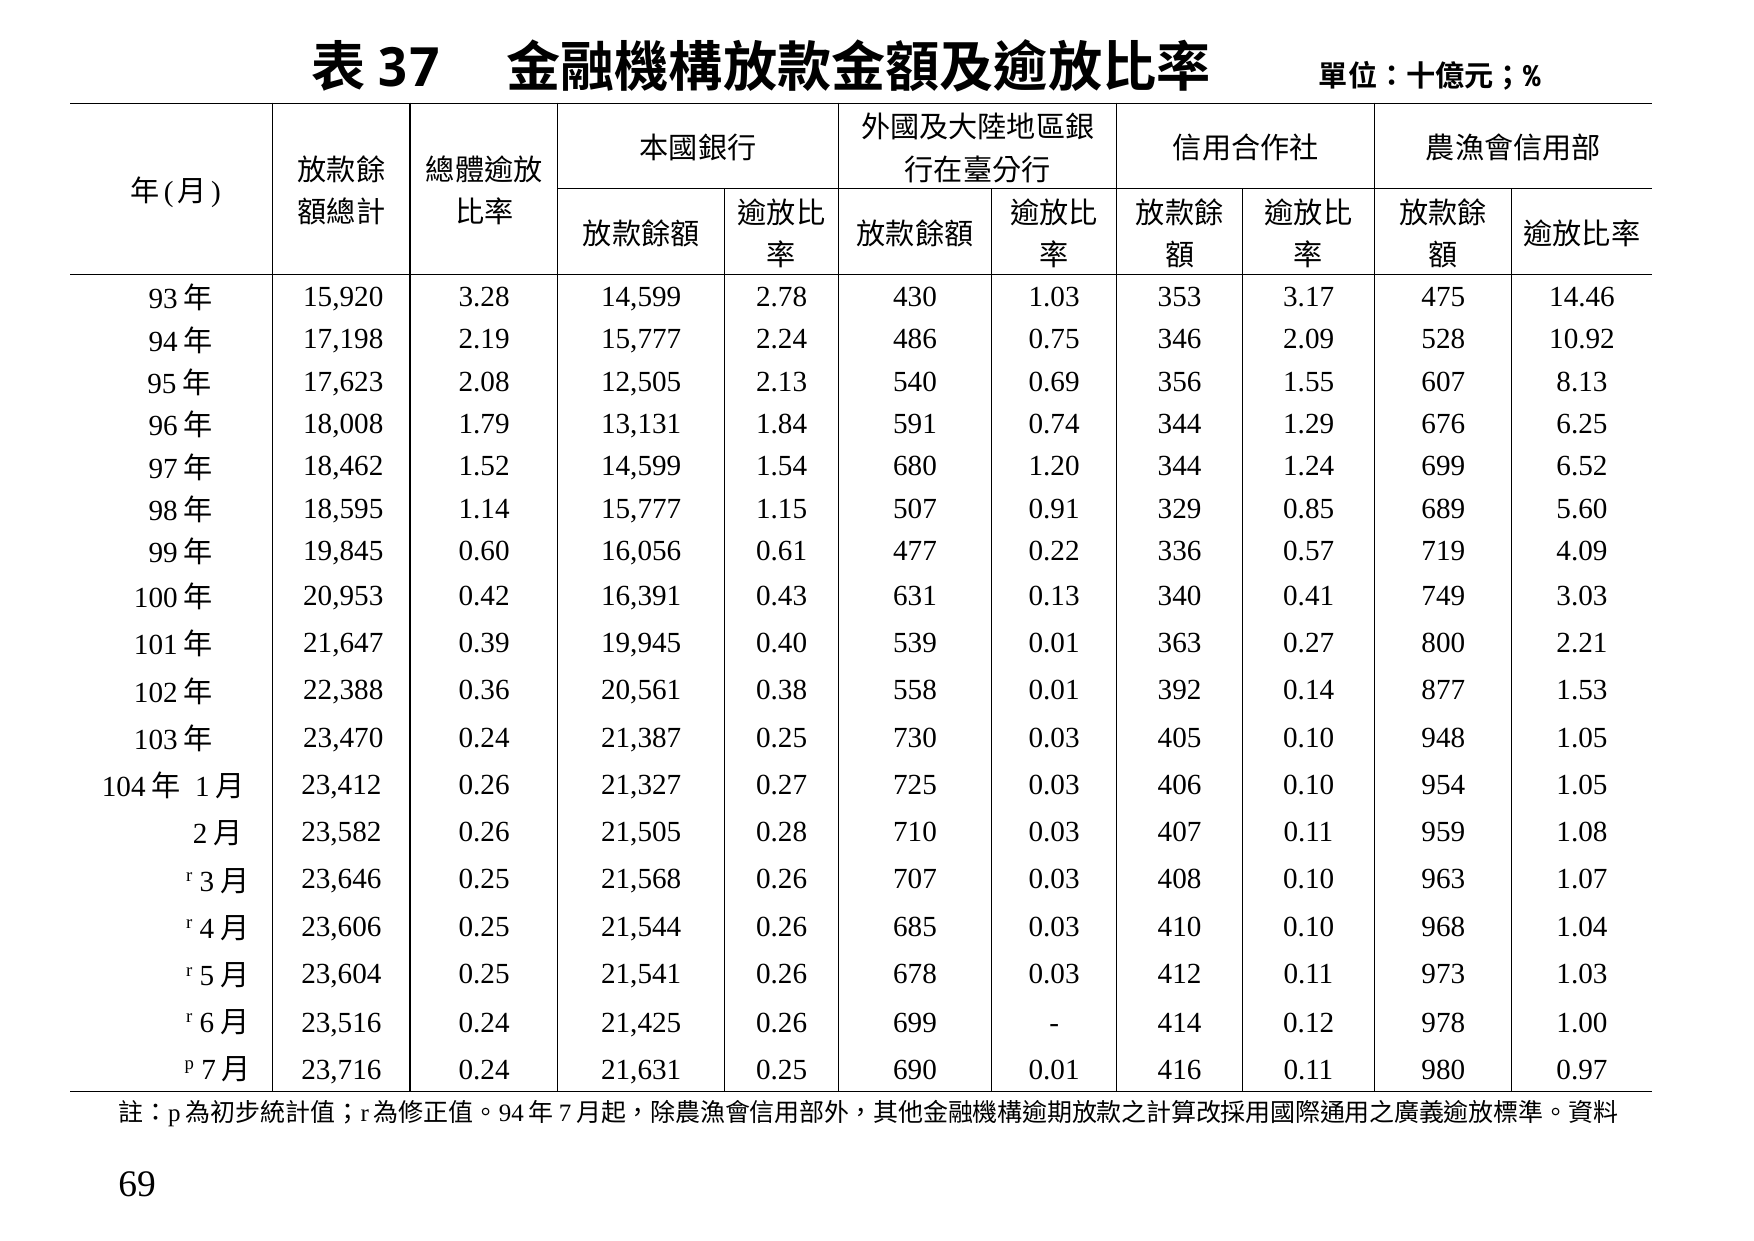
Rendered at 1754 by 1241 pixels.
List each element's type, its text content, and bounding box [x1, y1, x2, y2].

table_cell 23,604 [273, 949, 409, 997]
table_cell 0.85 [1243, 486, 1374, 529]
table_cell 23,412 [273, 760, 409, 807]
table_cell 1.08 [1512, 808, 1652, 855]
table_cell 725 [839, 760, 991, 807]
table_cell 0.42 [411, 571, 557, 618]
table_cell 344 [1117, 444, 1242, 486]
table_cell 340 [1117, 571, 1242, 618]
table_cell r 4月 [70, 902, 272, 949]
table_cell 978 [1375, 997, 1511, 1044]
table_cell 1.04 [1512, 902, 1652, 949]
table_cell 1.14 [411, 486, 557, 529]
table_cell 3.17 [1243, 275, 1374, 317]
table_cell p 7月 [70, 1044, 272, 1091]
table_cell 973 [1375, 949, 1511, 997]
table_cell 5.60 [1512, 486, 1652, 529]
table_cell 416 [1117, 1044, 1242, 1091]
table_cell 0.01 [992, 1044, 1116, 1091]
table_cell 0.10 [1243, 902, 1374, 949]
table_cell 414 [1117, 997, 1242, 1044]
table_cell 0.12 [1243, 997, 1374, 1044]
table_cell 18,462 [273, 444, 409, 486]
table_cell 968 [1375, 902, 1511, 949]
table_cell 353 [1117, 275, 1242, 317]
table_cell 0.28 [725, 808, 838, 855]
table_cell 0.13 [992, 571, 1116, 618]
table_cell 0.26 [725, 949, 838, 997]
table_cell 486 [839, 317, 991, 359]
table_cell 1.03 [1512, 949, 1652, 997]
table_cell 0.26 [725, 902, 838, 949]
table_header 總體逾放比率 [411, 104, 557, 274]
table_cell 23,646 [273, 855, 409, 902]
table_cell 逾放比率 [1512, 189, 1652, 274]
table_cell 0.14 [1243, 666, 1374, 713]
table_cell 1.53 [1512, 666, 1652, 713]
table_cell 2.13 [725, 360, 838, 402]
table_cell 0.11 [1243, 949, 1374, 997]
table_cell 0.01 [992, 666, 1116, 713]
table_cell 17,623 [273, 360, 409, 402]
table_cell 23,582 [273, 808, 409, 855]
table_cell 0.26 [725, 997, 838, 1044]
table_cell 954 [1375, 760, 1511, 807]
table_cell 15,777 [558, 486, 724, 529]
table_cell 14,599 [558, 275, 724, 317]
table_cell 0.03 [992, 902, 1116, 949]
table_cell 0.03 [992, 808, 1116, 855]
table_cell 15,920 [273, 275, 409, 317]
table_cell 0.25 [725, 1044, 838, 1091]
table_cell 730 [839, 713, 991, 760]
table_cell 689 [1375, 486, 1511, 529]
table_cell 0.57 [1243, 529, 1374, 571]
table_cell 1.54 [725, 444, 838, 486]
table_cell 放款餘額 [839, 189, 991, 274]
table_cell 0.11 [1243, 1044, 1374, 1091]
table_cell 0.10 [1243, 760, 1374, 807]
table_cell 0.01 [992, 618, 1116, 666]
table_cell 1.00 [1512, 997, 1652, 1044]
table_cell 21,387 [558, 713, 724, 760]
table_cell 0.03 [992, 949, 1116, 997]
table_cell 0.74 [992, 402, 1116, 444]
table_cell 17,198 [273, 317, 409, 359]
table_cell 21,568 [558, 855, 724, 902]
table_cell 0.61 [725, 529, 838, 571]
table_cell 0.75 [992, 317, 1116, 359]
table_cell 0.10 [1243, 855, 1374, 902]
table_cell r 5月 [70, 949, 272, 997]
table_cell 0.97 [1512, 1044, 1652, 1091]
table_cell 1.84 [725, 402, 838, 444]
table_cell 0.25 [725, 713, 838, 760]
table_cell 0.26 [411, 760, 557, 807]
table_cell 逾放比率 [992, 189, 1116, 274]
table_cell 507 [839, 486, 991, 529]
table_cell 6.52 [1512, 444, 1652, 486]
table_cell 0.27 [725, 760, 838, 807]
table_cell 0.10 [1243, 713, 1374, 760]
table_cell 2月 [70, 808, 272, 855]
table_cell 719 [1375, 529, 1511, 571]
table_cell 0.27 [1243, 618, 1374, 666]
table_cell 2.21 [1512, 618, 1652, 666]
table_cell 0.11 [1243, 808, 1374, 855]
table_cell 21,327 [558, 760, 724, 807]
table_cell 412 [1117, 949, 1242, 997]
table_cell 14,599 [558, 444, 724, 486]
table_cell 逾放比率 [1243, 189, 1374, 274]
table_cell 1.79 [411, 402, 557, 444]
table_cell 103年 [70, 713, 272, 760]
table_cell 102年 [70, 666, 272, 713]
table_cell 980 [1375, 1044, 1511, 1091]
table_cell 749 [1375, 571, 1511, 618]
table_cell 21,647 [273, 618, 409, 666]
table_cell 15,777 [558, 317, 724, 359]
table_cell 356 [1117, 360, 1242, 402]
table_cell 4.09 [1512, 529, 1652, 571]
table_cell 2.08 [411, 360, 557, 402]
table_cell 放款餘額 [558, 189, 724, 274]
table_cell 1.15 [725, 486, 838, 529]
table_header 年(月) [70, 104, 272, 274]
table_cell 104年 1月 [70, 760, 272, 807]
table_cell 13,131 [558, 402, 724, 444]
table_cell 329 [1117, 486, 1242, 529]
table_cell 96年 [70, 402, 272, 444]
table_cell 877 [1375, 666, 1511, 713]
table_cell 1.05 [1512, 760, 1652, 807]
table_cell 0.69 [992, 360, 1116, 402]
table_cell 16,391 [558, 571, 724, 618]
table_cell 1.29 [1243, 402, 1374, 444]
table_cell 12,505 [558, 360, 724, 402]
table_cell 0.41 [1243, 571, 1374, 618]
table_cell 800 [1375, 618, 1511, 666]
table_cell 0.25 [411, 902, 557, 949]
table_cell 1.52 [411, 444, 557, 486]
table_header 放款餘額總計 [273, 104, 409, 274]
table_cell 94年 [70, 317, 272, 359]
table_cell 逾放比率 [725, 189, 838, 274]
table_cell 0.03 [992, 855, 1116, 902]
table_cell 95年 [70, 360, 272, 402]
table_cell 430 [839, 275, 991, 317]
table_cell 963 [1375, 855, 1511, 902]
table_cell 21,631 [558, 1044, 724, 1091]
text 註：p為初步統計值；r為修正值。94年7月起，除農漁會信用部外，其他金融機構逾期放款之計算改採用國際通用之廣義逾放標準。資料 [118, 1092, 1636, 1128]
table_cell 3.28 [411, 275, 557, 317]
table_cell 23,606 [273, 902, 409, 949]
table_cell 0.24 [411, 1044, 557, 1091]
table_cell 0.24 [411, 713, 557, 760]
table_cell 8.13 [1512, 360, 1652, 402]
table_cell 0.26 [725, 855, 838, 902]
table_cell 336 [1117, 529, 1242, 571]
table_cell 23,470 [273, 713, 409, 760]
table_cell 0.22 [992, 529, 1116, 571]
table_cell 2.19 [411, 317, 557, 359]
table_cell 0.25 [411, 949, 557, 997]
table_cell 680 [839, 444, 991, 486]
table_cell r 3月 [70, 855, 272, 902]
table_cell 528 [1375, 317, 1511, 359]
table_cell 699 [839, 997, 991, 1044]
table_cell - [992, 997, 1116, 1044]
table_cell 0.36 [411, 666, 557, 713]
table_cell 0.43 [725, 571, 838, 618]
table_cell 558 [839, 666, 991, 713]
table_cell 2.78 [725, 275, 838, 317]
table_cell 3.03 [1512, 571, 1652, 618]
table_cell 0.91 [992, 486, 1116, 529]
table_cell 1.03 [992, 275, 1116, 317]
table_cell 2.24 [725, 317, 838, 359]
table_cell 1.24 [1243, 444, 1374, 486]
table_cell 100年 [70, 571, 272, 618]
table_cell 21,541 [558, 949, 724, 997]
table_header 外國及大陸地區銀行在臺分行 [839, 104, 1116, 188]
table_cell 676 [1375, 402, 1511, 444]
table_cell 410 [1117, 902, 1242, 949]
table_cell 20,561 [558, 666, 724, 713]
table_cell 19,945 [558, 618, 724, 666]
table_cell 344 [1117, 402, 1242, 444]
table_cell 0.03 [992, 760, 1116, 807]
table_cell 405 [1117, 713, 1242, 760]
table_cell 0.03 [992, 713, 1116, 760]
table_cell 407 [1117, 808, 1242, 855]
table_cell 591 [839, 402, 991, 444]
table_cell 0.26 [411, 808, 557, 855]
table_cell 99年 [70, 529, 272, 571]
table_cell 1.05 [1512, 713, 1652, 760]
table_cell 19,845 [273, 529, 409, 571]
table_header 本國銀行 [558, 104, 838, 188]
table_header 農漁會信用部 [1375, 104, 1652, 188]
table_cell 16,056 [558, 529, 724, 571]
table_cell 1.07 [1512, 855, 1652, 902]
table_cell 710 [839, 808, 991, 855]
table_cell 0.25 [411, 855, 557, 902]
table_cell 101年 [70, 618, 272, 666]
table_cell 699 [1375, 444, 1511, 486]
table_cell 14.46 [1512, 275, 1652, 317]
table_cell 707 [839, 855, 991, 902]
table_cell 477 [839, 529, 991, 571]
table_cell 20,953 [273, 571, 409, 618]
table_cell 475 [1375, 275, 1511, 317]
table_header 信用合作社 [1117, 104, 1374, 188]
table_cell 392 [1117, 666, 1242, 713]
table_cell 959 [1375, 808, 1511, 855]
table_cell 放款餘額 [1117, 189, 1242, 274]
table_cell 540 [839, 360, 991, 402]
table_cell 2.09 [1243, 317, 1374, 359]
table_cell 22,388 [273, 666, 409, 713]
table_cell 93年 [70, 275, 272, 317]
table_cell 98年 [70, 486, 272, 529]
table_cell 0.24 [411, 997, 557, 1044]
table_cell 18,595 [273, 486, 409, 529]
table_cell 607 [1375, 360, 1511, 402]
table_cell 6.25 [1512, 402, 1652, 444]
table_cell 539 [839, 618, 991, 666]
table_cell 408 [1117, 855, 1242, 902]
table_cell 1.55 [1243, 360, 1374, 402]
table_cell 0.40 [725, 618, 838, 666]
table_cell 346 [1117, 317, 1242, 359]
table_cell 21,425 [558, 997, 724, 1044]
table_cell 363 [1117, 618, 1242, 666]
table_cell 18,008 [273, 402, 409, 444]
table_cell 10.92 [1512, 317, 1652, 359]
table_cell 690 [839, 1044, 991, 1091]
table_cell r 6月 [70, 997, 272, 1044]
table_cell 21,505 [558, 808, 724, 855]
table_cell 0.38 [725, 666, 838, 713]
table_cell 放款餘額 [1375, 189, 1511, 274]
table_cell 97年 [70, 444, 272, 486]
table_cell 631 [839, 571, 991, 618]
table_cell 21,544 [558, 902, 724, 949]
table_cell 23,716 [273, 1044, 409, 1091]
table_cell 0.60 [411, 529, 557, 571]
table_cell 23,516 [273, 997, 409, 1044]
table_cell 406 [1117, 760, 1242, 807]
table_cell 0.39 [411, 618, 557, 666]
subtitle 表37 金融機構放款金額及逾放比率 單位：十億元；% [118, 24, 1636, 103]
table_cell 685 [839, 902, 991, 949]
table_cell 1.20 [992, 444, 1116, 486]
table_cell 948 [1375, 713, 1511, 760]
table_cell 678 [839, 949, 991, 997]
